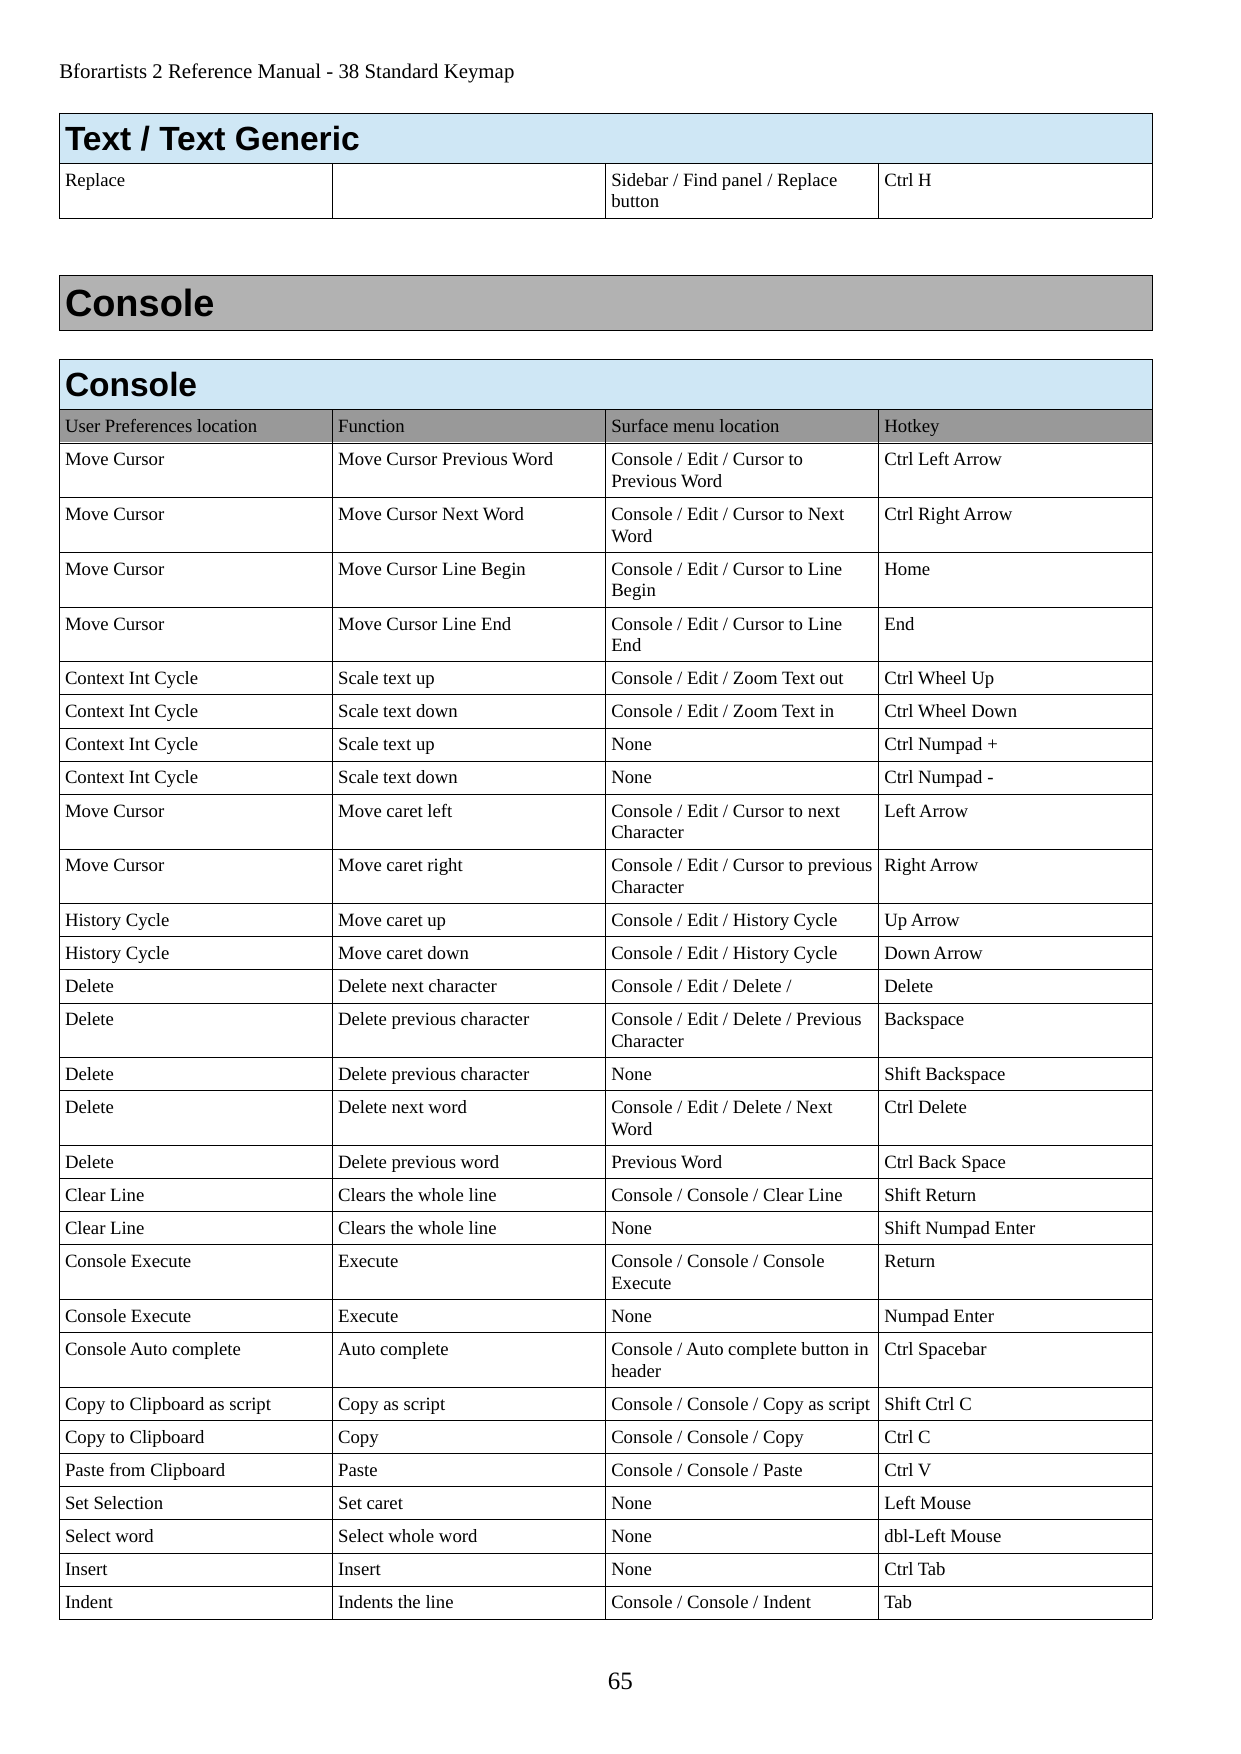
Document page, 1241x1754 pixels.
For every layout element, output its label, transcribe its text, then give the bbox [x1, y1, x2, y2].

table_cell Delete [60, 970, 332, 1002]
table_cell Move Cursor Line End [333, 608, 605, 661]
table_header Console [60, 360, 1152, 409]
table_cell History Cycle [60, 937, 332, 969]
table_cell Ctrl Wheel Down [879, 695, 1152, 727]
table_cell Console / Edit / Cursor to Line Begin [606, 553, 878, 607]
table_cell Replace [60, 164, 332, 217]
table_cell Move Cursor Previous Word [333, 444, 605, 497]
table_cell Console Execute [60, 1245, 332, 1299]
table_cell Select word [60, 1520, 332, 1552]
table_cell Left Mouse [879, 1487, 1152, 1519]
table_cell Context Int Cycle [60, 729, 332, 761]
table_cell Execute [333, 1300, 605, 1332]
table_cell Console / Edit / History Cycle [606, 904, 878, 936]
table_cell Console Auto complete [60, 1333, 332, 1387]
table_cell Function [333, 410, 605, 442]
table_cell Set Selection [60, 1487, 332, 1519]
table_cell Shift Ctrl C [879, 1388, 1152, 1420]
table_cell Console / Edit / Cursor to Line End [606, 608, 878, 661]
table_cell Ctrl V [879, 1454, 1152, 1486]
table_cell Console / Console / Copy as script [606, 1388, 878, 1420]
table_cell Delete [60, 1091, 332, 1145]
table_cell Numpad Enter [879, 1300, 1152, 1332]
table_cell Console / Edit / Zoom Text out [606, 662, 878, 694]
table_cell Surface menu location [606, 410, 878, 442]
table_cell Console / Console / Clear Line [606, 1179, 878, 1211]
table_cell None [606, 1520, 878, 1552]
table_cell Scale text down [333, 762, 605, 794]
table_header Console [60, 276, 1152, 330]
table_cell Indents the line [333, 1587, 605, 1619]
table_cell Delete next word [333, 1091, 605, 1145]
table_cell Console / Auto complete button in header [606, 1333, 878, 1387]
table_cell Ctrl Delete [879, 1091, 1152, 1145]
table_cell Console / Edit / Delete / Next Word [606, 1091, 878, 1145]
table_cell Backspace [879, 1004, 1152, 1057]
table_cell None [606, 1058, 878, 1090]
table_cell Move Cursor [60, 850, 332, 903]
table_cell Delete previous word [333, 1146, 605, 1178]
table_header Text / Text Generic [60, 114, 1152, 163]
table_cell Move caret left [333, 795, 605, 848]
table_cell Return [879, 1245, 1152, 1299]
table_cell Ctrl Spacebar [879, 1333, 1152, 1387]
table_cell dbl-Left Mouse [879, 1520, 1152, 1552]
table_cell Ctrl Tab [879, 1554, 1152, 1586]
table_cell Delete [879, 970, 1152, 1002]
table_cell Scale text up [333, 729, 605, 761]
table_cell Ctrl C [879, 1421, 1152, 1453]
table_cell Shift Return [879, 1179, 1152, 1211]
table_cell Shift Backspace [879, 1058, 1152, 1090]
table_cell Delete [60, 1058, 332, 1090]
table_cell Move Cursor [60, 553, 332, 607]
table_cell Set caret [333, 1487, 605, 1519]
table_cell Console / Edit / Cursor to previous Character [606, 850, 878, 903]
table_cell Move Cursor Next Word [333, 498, 605, 552]
table_cell Down Arrow [879, 937, 1152, 969]
table_cell None [606, 729, 878, 761]
table_cell Ctrl Right Arrow [879, 498, 1152, 552]
table_cell Clears the whole line [333, 1212, 605, 1244]
table_cell Auto complete [333, 1333, 605, 1387]
table_cell Copy to Clipboard [60, 1421, 332, 1453]
table_cell Move caret up [333, 904, 605, 936]
table_cell Clear Line [60, 1179, 332, 1211]
table_cell Console / Edit / Cursor to Next Word [606, 498, 878, 552]
table_cell Console / Edit / Cursor to next Character [606, 795, 878, 848]
table_cell Context Int Cycle [60, 662, 332, 694]
table_cell Console / Edit / History Cycle [606, 937, 878, 969]
table_cell Clear Line [60, 1212, 332, 1244]
table_cell None [606, 762, 878, 794]
table_cell Console / Console / Console Execute [606, 1245, 878, 1299]
table_cell [333, 164, 605, 217]
table_cell Ctrl H [879, 164, 1152, 217]
table_cell Delete previous character [333, 1058, 605, 1090]
table_cell Ctrl Back Space [879, 1146, 1152, 1178]
table_cell Console / Console / Copy [606, 1421, 878, 1453]
table_cell Move caret down [333, 937, 605, 969]
table_cell Paste [333, 1454, 605, 1486]
table_cell Copy to Clipboard as script [60, 1388, 332, 1420]
table_cell Execute [333, 1245, 605, 1299]
table_cell Context Int Cycle [60, 695, 332, 727]
table_cell Copy [333, 1421, 605, 1453]
table_cell Console / Edit / Delete / Previous Character [606, 1004, 878, 1057]
table_cell Insert [60, 1554, 332, 1586]
table_cell Console / Console / Paste [606, 1454, 878, 1486]
table_cell None [606, 1487, 878, 1519]
table_cell Delete next character [333, 970, 605, 1002]
table_cell Ctrl Numpad + [879, 729, 1152, 761]
table_cell Select whole word [333, 1520, 605, 1552]
table_cell Console / Console / Indent [606, 1587, 878, 1619]
table_cell Previous Word [606, 1146, 878, 1178]
table_cell Console / Edit / Delete / [606, 970, 878, 1002]
table_cell Clears the whole line [333, 1179, 605, 1211]
table_cell Ctrl Numpad - [879, 762, 1152, 794]
table_cell Ctrl Wheel Up [879, 662, 1152, 694]
table_cell Move Cursor [60, 444, 332, 497]
table_cell Home [879, 553, 1152, 607]
table_cell Indent [60, 1587, 332, 1619]
table_cell Right Arrow [879, 850, 1152, 903]
table_cell User Preferences location [60, 410, 332, 442]
table_cell Up Arrow [879, 904, 1152, 936]
table_cell Tab [879, 1587, 1152, 1619]
table_cell Move caret right [333, 850, 605, 903]
table_cell Insert [333, 1554, 605, 1586]
table_cell Shift Numpad Enter [879, 1212, 1152, 1244]
table_cell Ctrl Left Arrow [879, 444, 1152, 497]
table_cell Copy as script [333, 1388, 605, 1420]
table_cell Scale text down [333, 695, 605, 727]
table_cell Move Cursor [60, 795, 332, 848]
table_cell Paste from Clipboard [60, 1454, 332, 1486]
table_cell None [606, 1300, 878, 1332]
table_cell Scale text up [333, 662, 605, 694]
table_cell None [606, 1554, 878, 1586]
table_cell Delete previous character [333, 1004, 605, 1057]
table_cell End [879, 608, 1152, 661]
table_cell Delete [60, 1004, 332, 1057]
table_cell None [606, 1212, 878, 1244]
table_cell Left Arrow [879, 795, 1152, 848]
table_cell Sidebar / Find panel / Replace button [606, 164, 878, 217]
table_cell History Cycle [60, 904, 332, 936]
table_cell Hotkey [879, 410, 1152, 442]
table_cell Delete [60, 1146, 332, 1178]
table_cell Move Cursor Line Begin [333, 553, 605, 607]
table_cell Move Cursor [60, 498, 332, 552]
table_cell Console / Edit / Zoom Text in [606, 695, 878, 727]
table_cell Move Cursor [60, 608, 332, 661]
table_cell Console / Edit / Cursor to Previous Word [606, 444, 878, 497]
table_cell Context Int Cycle [60, 762, 332, 794]
table_cell Console Execute [60, 1300, 332, 1332]
